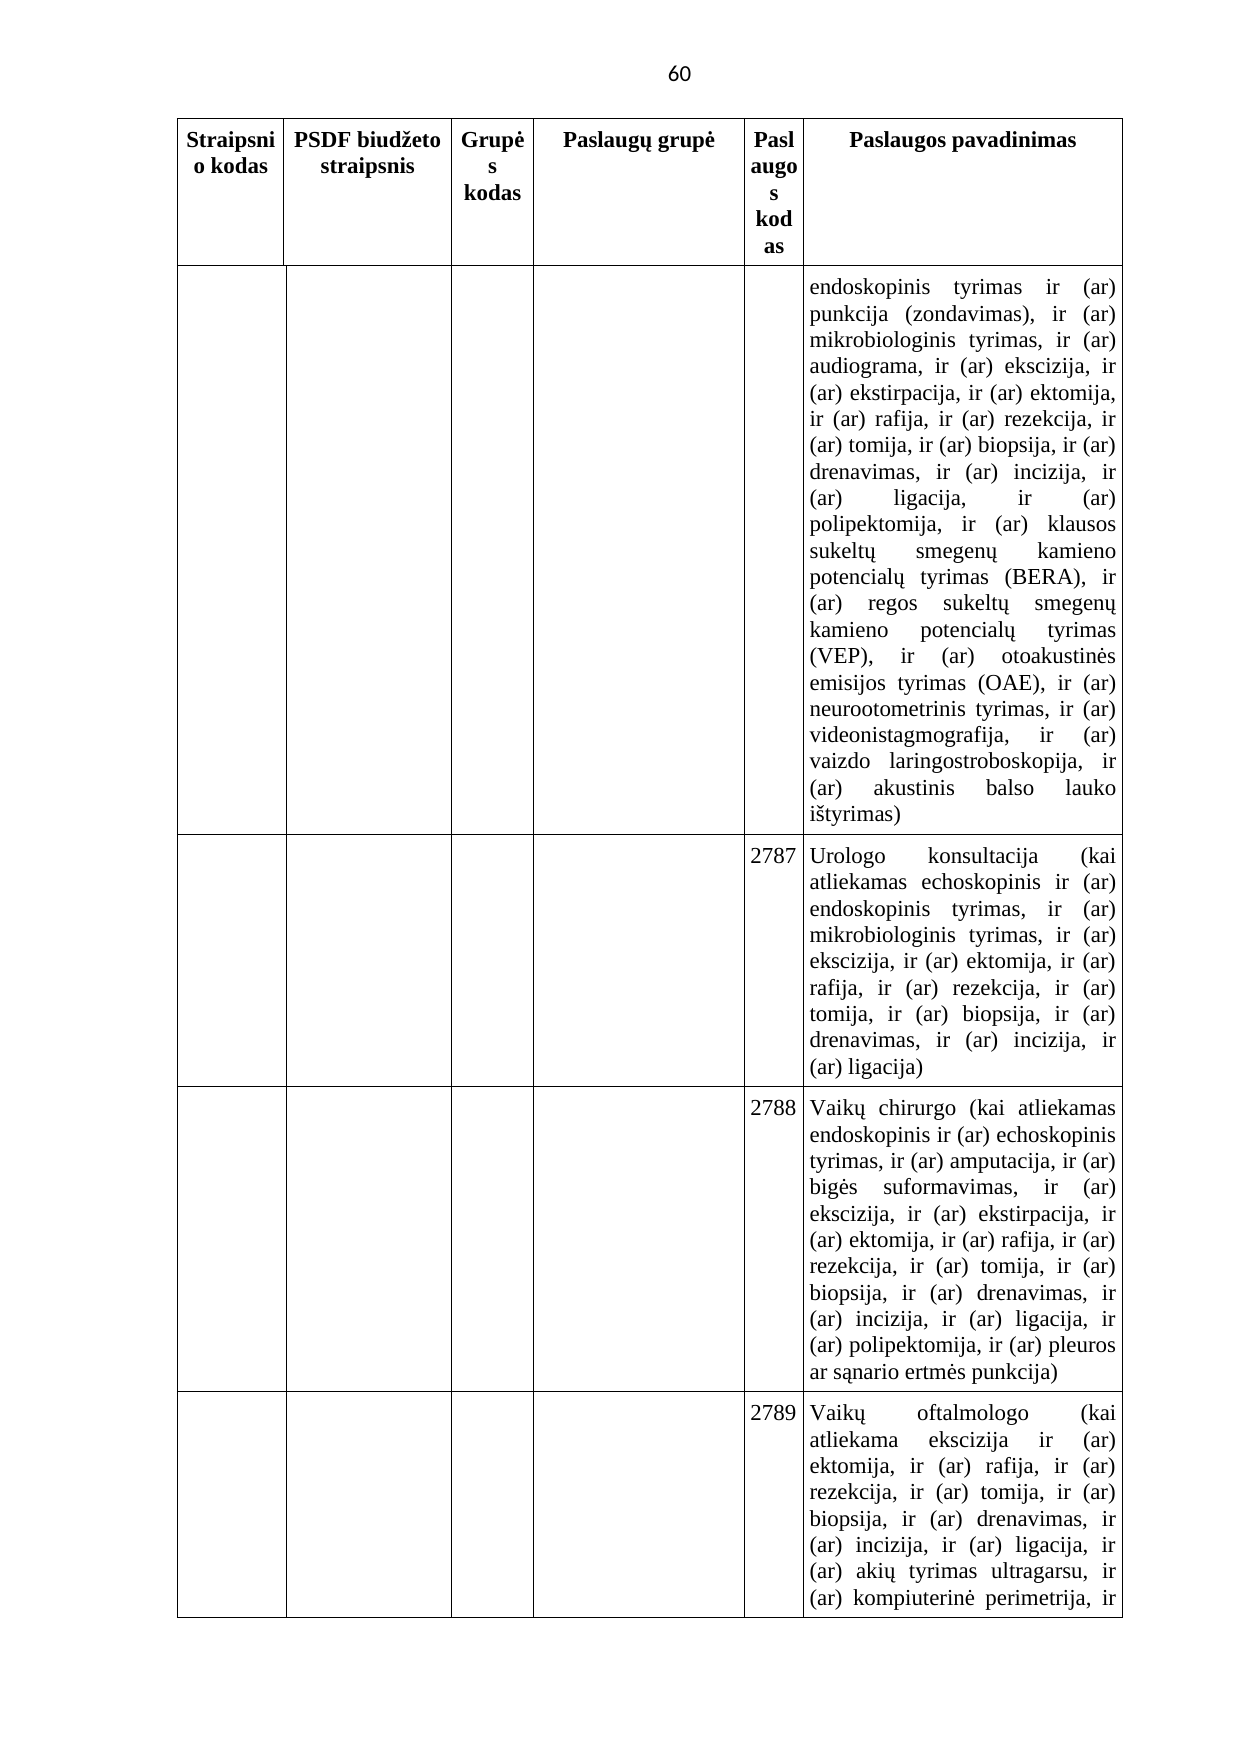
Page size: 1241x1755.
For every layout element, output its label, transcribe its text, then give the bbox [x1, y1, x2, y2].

table_cell [287, 1087, 451, 1391]
table_cell Vaikų chirurgo (kai atliekamas endoskopinis ir (ar) echoskopinis tyrimas, ir (ar) amputacija, ir (ar) bigės suformavimas, ir (ar) ekscizija, ir (ar) ekstirpacija, ir (ar) ektomija, ir (ar) rafija, ir (ar) rezekcija, ir (ar) tomija, ir (ar) biopsija, ir (ar) drenavimas, ir (ar) incizija, ir (ar) ligacija, ir (ar) polipektomija, ir (ar) pleuros ar sąnario ertmės punkcija) [804, 1087, 1122, 1391]
table_cell [534, 835, 744, 1086]
table_cell [178, 835, 286, 1086]
table_cell [534, 266, 744, 834]
table_header Grupės kodas [452, 119, 533, 265]
table_header Straipsnio kodas [178, 119, 283, 265]
table_cell [452, 1087, 533, 1391]
table_cell endoskopinis tyrimas ir (ar) punkcija (zondavimas), ir (ar) mikrobiologinis tyrimas, ir (ar) audiograma, ir (ar) ekscizija, ir (ar) ekstirpacija, ir (ar) ektomija, ir (ar) rafija, ir (ar) rezekcija, ir (ar) tomija, ir (ar) biopsija, ir (ar) drenavimas, ir (ar) incizija, ir (ar) ligacija, ir (ar) polipektomija, ir (ar) klausos sukeltų smegenų kamieno potencialų tyrimas (BERA), ir (ar) regos sukeltų smegenų kamieno potencialų tyrimas (VEP), ir (ar) otoakustinės emisijos tyrimas (OAE), ir (ar) neurootometrinis tyrimas, ir (ar) videonistagmografija, ir (ar) vaizdo laringostroboskopija, ir (ar) akustinis balso lauko ištyrimas) [804, 266, 1122, 834]
table_header PSDF biudžeto straipsnis [284, 119, 451, 265]
table_cell Vaikų oftalmologo (kai atliekama ekscizija ir (ar) ektomija, ir (ar) rafija, ir (ar) rezekcija, ir (ar) tomija, ir (ar) biopsija, ir (ar) drenavimas, ir (ar) incizija, ir (ar) ligacija, ir (ar) akių tyrimas ultragarsu, ir (ar) kompiuterinė perimetrija, ir [804, 1392, 1122, 1617]
table_cell [745, 266, 803, 834]
table_cell [452, 1392, 533, 1617]
table_cell [452, 266, 533, 834]
table_cell Urologo konsultacija (kai atliekamas echoskopinis ir (ar) endoskopinis tyrimas, ir (ar) mikrobiologinis tyrimas, ir (ar) ekscizija, ir (ar) ektomija, ir (ar) rafija, ir (ar) rezekcija, ir (ar) tomija, ir (ar) biopsija, ir (ar) drenavimas, ir (ar) incizija, ir (ar) ligacija) [804, 835, 1122, 1086]
table_cell [178, 1087, 286, 1391]
table_cell [534, 1392, 744, 1617]
table_cell [534, 1087, 744, 1391]
table_cell 2787 [745, 835, 803, 1086]
table_header Paslaugos pavadinimas [804, 119, 1122, 265]
table_header Paslaugos kodas [745, 119, 803, 265]
table_cell [178, 1392, 286, 1617]
table_cell 2788 [745, 1087, 803, 1391]
table_header Paslaugų grupė [534, 119, 744, 265]
table_cell [287, 1392, 451, 1617]
table_cell [178, 266, 286, 834]
table_cell [452, 835, 533, 1086]
table_cell [287, 266, 451, 834]
table_cell 2789 [745, 1392, 803, 1617]
table_cell [287, 835, 451, 1086]
